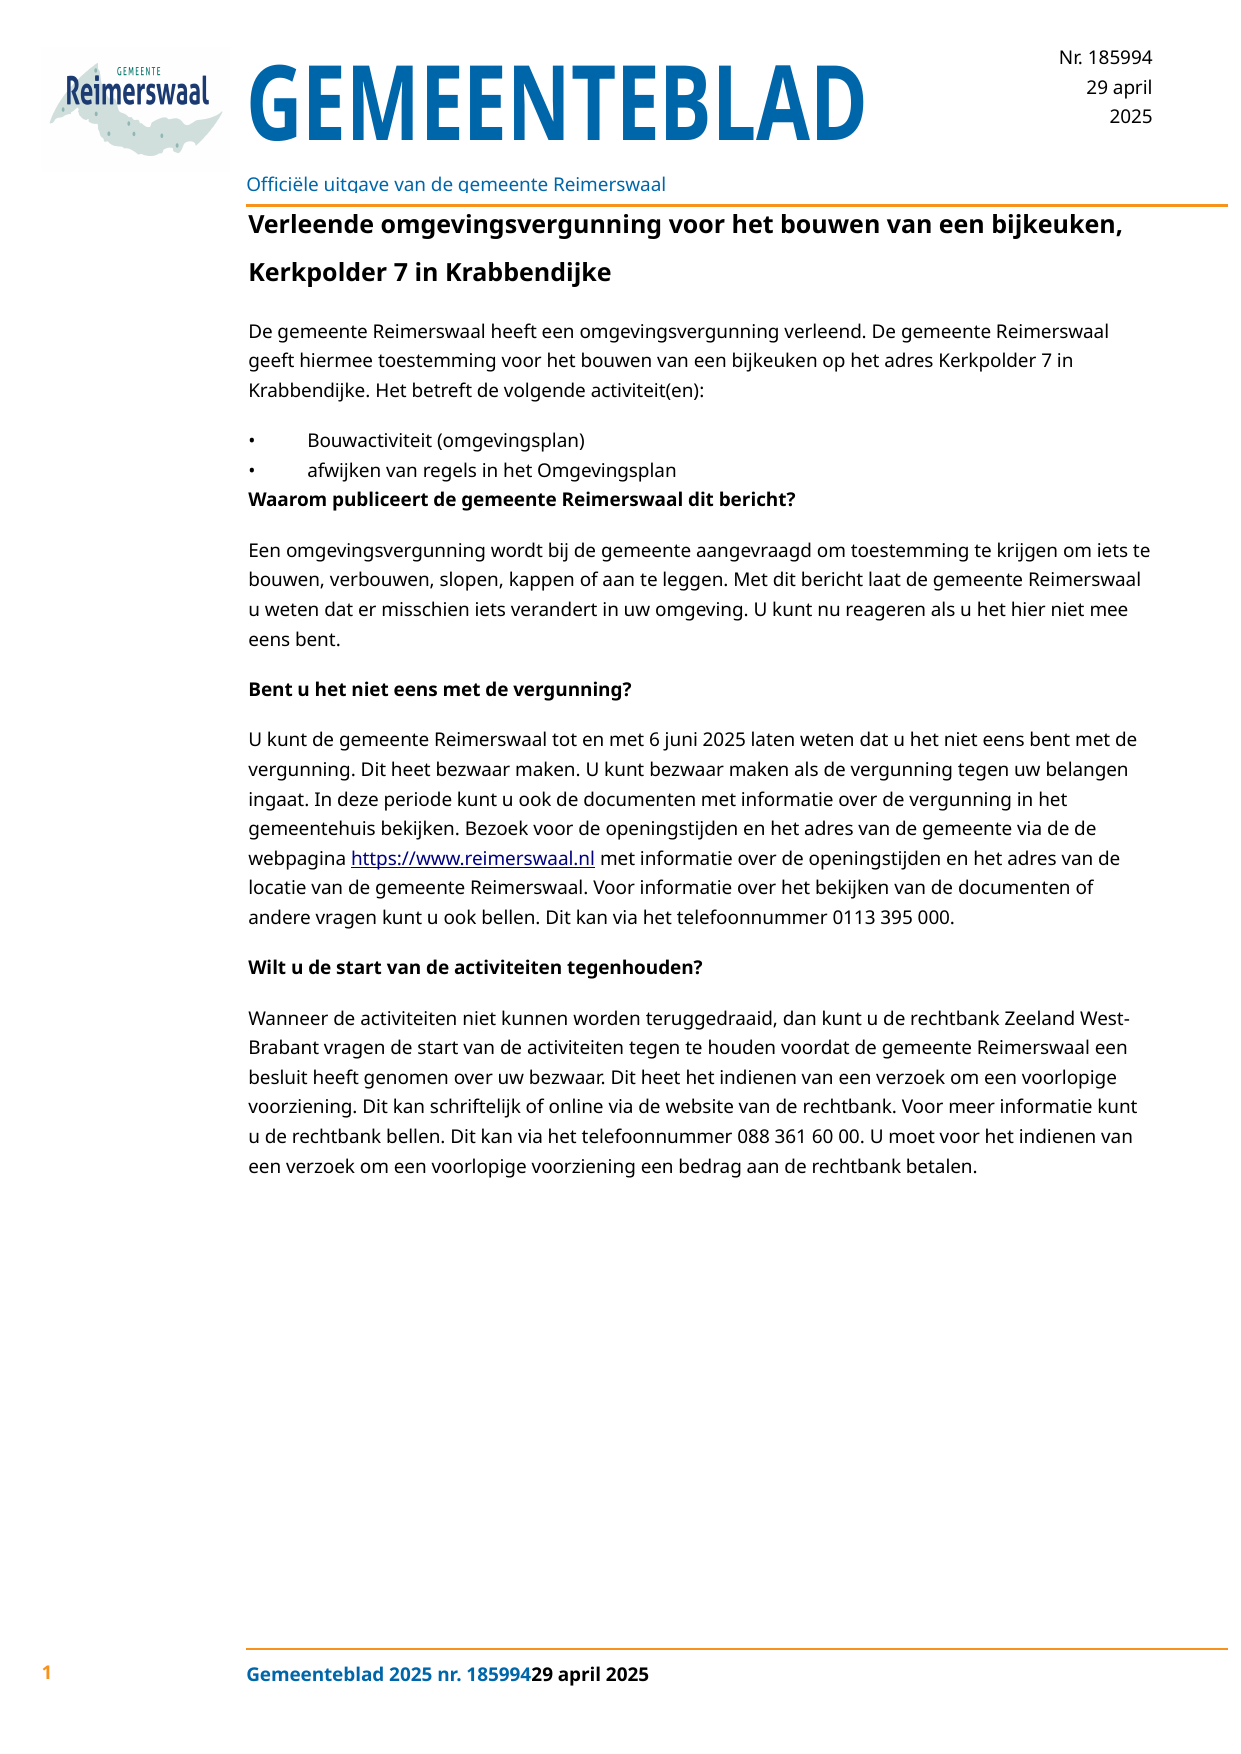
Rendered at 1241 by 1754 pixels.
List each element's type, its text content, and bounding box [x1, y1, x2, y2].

text De gemeente Reimerswaal heeft een omgevingsvergunning verleend. De gemeente Reimerswaal geeft hiermee toestemming voor het bouwen van een bijkeuken op het adres Kerkpolder 7 in Krabbendijke. Het betreft de volgende activiteit(en): [248, 318, 1152, 403]
text Bent u het niet eens met de vergunning? [248, 676, 1152, 702]
picture [41, 47, 231, 172]
text Verleende omgevingsvergunning voor het bouwen van een bijkeuken, Kerkpolder 7 in Krabbendijke [248, 207, 1152, 288]
text Wanneer de activiteiten niet kunnen worden teruggedraaid, dan kunt u de rechtbank Zeeland West-Brabant vragen de start van de activiteiten tegen te houden voordat de gemeente Reimerswaal een besluit heeft genomen over uw bezwaar. Dit heet het indienen van een verzoek om een voorlopige voorziening. Dit kan schriftelijk of online via de website van de rechtbank. Voor meer informatie kunt u de rechtbank bellen. Dit kan via het telefoonnummer 088 361 60 00. U moet voor het indienen van een verzoek om een voorlopige voorziening een bedrag aan de rechtbank betalen. [248, 1005, 1152, 1179]
text Wilt u de start van de activiteiten tegenhouden? [248, 954, 1152, 980]
text Waarom publiceert de gemeente Reimerswaal dit bericht? [248, 487, 1152, 512]
text U kunt de gemeente Reimerswaal tot en met 6 juni 2025 laten weten dat u het niet eens bent met de vergunning. Dit heet bezwaar maken. U kunt bezwaar maken als de vergunning tegen uw belangen ingaat. In deze periode kunt u ook de documenten met informatie over de vergunning in het gemeentehuis bekijken. Bezoek voor de openingstijden en het adres van de gemeente via de de webpagina https://www.reimerswaal.nl met informatie over de openingstijden en het adres van de locatie van de gemeente Reimerswaal. Voor informatie over het bekijken van de documenten of andere vragen kunt u ook bellen. Dit kan via het telefoonnummer 0113 395 000. [248, 727, 1152, 930]
list afwijken van regels in het Omgevingsplan [248, 457, 1152, 483]
text Een omgevingsvergunning wordt bij de gemeente aangevraagd om toestemming te krijgen om iets te bouwen, verbouwen, slopen, kappen of aan te leggen. Met dit bericht laat de gemeente Reimerswaal u weten dat er misschien iets verandert in uw omgeving. U kunt nu reageren als u het hier niet mee eens bent. [248, 537, 1152, 652]
list Bouwactiviteit (omgevingsplan) [248, 427, 1152, 453]
